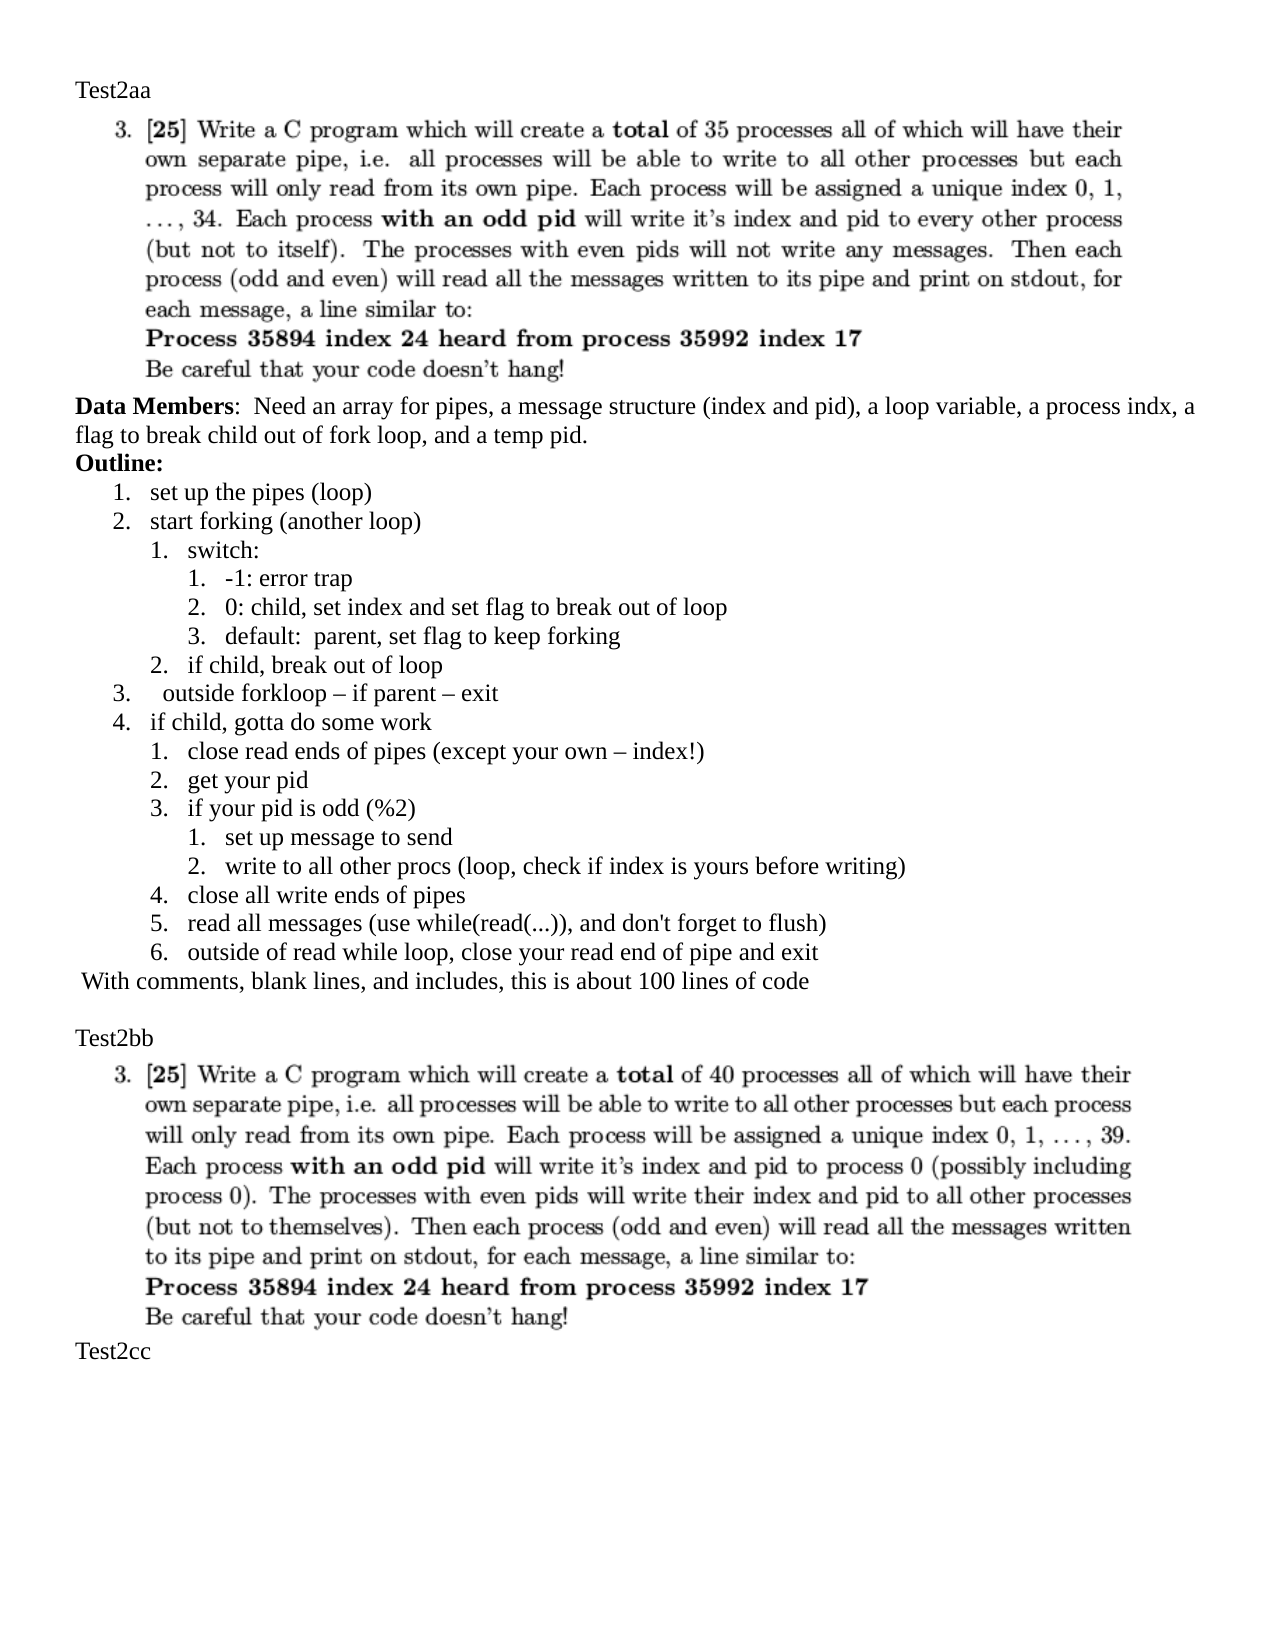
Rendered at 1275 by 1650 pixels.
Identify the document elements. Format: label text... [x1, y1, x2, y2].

list set up the pipes (loop) [112, 477, 1200, 506]
list default: parent, set flag to keep forking [187, 621, 1200, 650]
text Test2aa [75, 75, 1200, 104]
list 0: child, set index and set flag to break out of loop [187, 592, 1200, 621]
text Test2cc [75, 1052, 1200, 1365]
text With comments, blank lines, and includes, this is about 100 lines of code [75, 966, 1200, 995]
list read all messages (use while(read(...)), and don't forget to flush) [150, 908, 1200, 937]
list if child, break out of loop [150, 650, 1200, 678]
text Outline: [75, 448, 1200, 477]
list set up message to send [187, 822, 1200, 851]
list write to all other procs (loop, check if index is yours before writing) [187, 851, 1200, 880]
list close read ends of pipes (except your own – index!) [150, 736, 1200, 765]
list close all write ends of pipes [150, 880, 1200, 908]
list outside of read while loop, close your read end of pipe and exit [150, 937, 1200, 966]
picture [106, 1060, 1146, 1336]
text Test2bb [75, 1023, 1200, 1052]
list get your pid [150, 765, 1200, 793]
list if child, gotta do some work [112, 707, 1200, 736]
picture [108, 118, 1148, 391]
list outside forkloop – if parent – exit [112, 678, 1200, 707]
list start forking (another loop) [112, 506, 1200, 535]
list if your pid is odd (%2) [150, 793, 1200, 822]
list switch: [150, 535, 1200, 563]
list -1: error trap [187, 563, 1200, 592]
text Data Members: Need an array for pipes, a message structure (index and pid), a loop variable, a process indx, a flag to break child out of fork loop, and a temp pid. [75, 104, 1200, 448]
